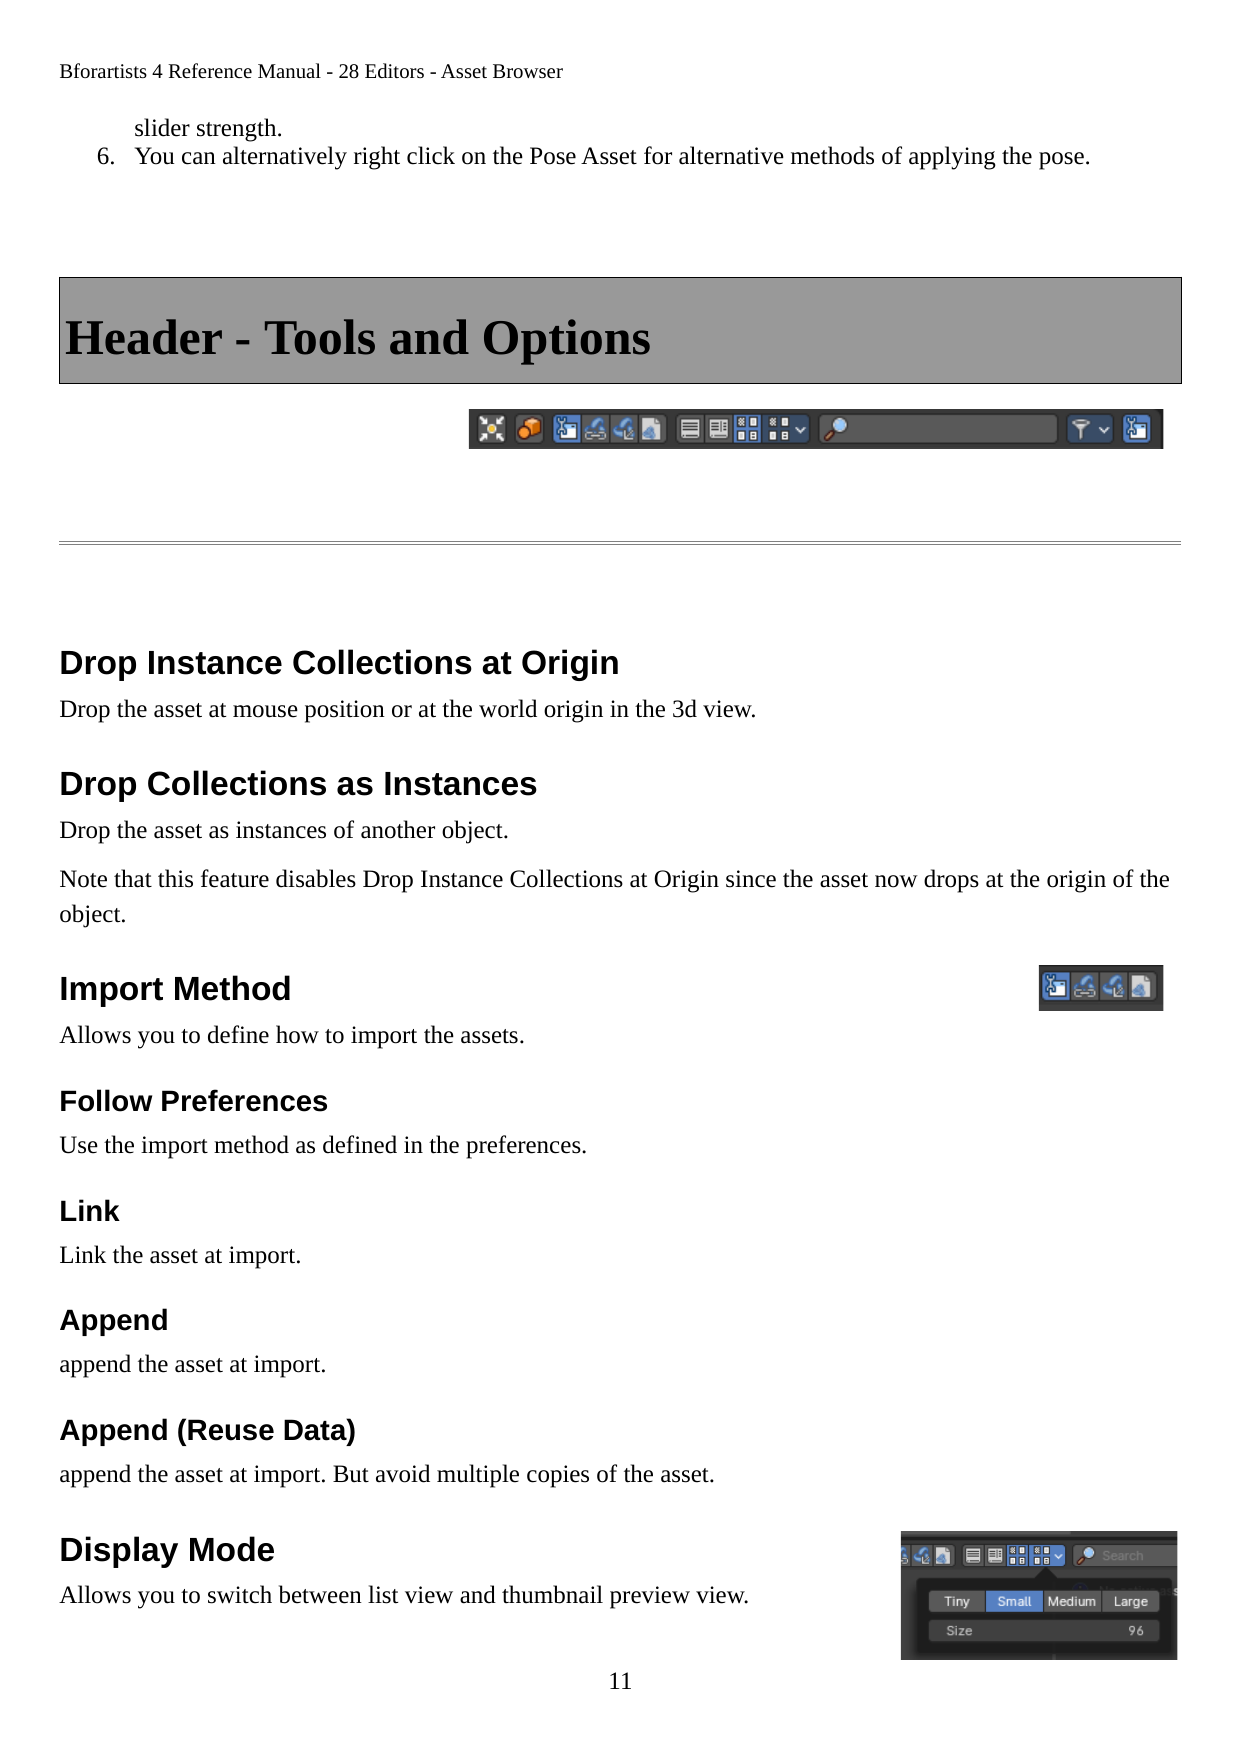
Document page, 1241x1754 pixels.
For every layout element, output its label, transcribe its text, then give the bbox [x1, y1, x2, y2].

text Drop the asset as instances of another object. [59, 815, 1181, 844]
subtitle Append (Reuse Data) [59, 1413, 1181, 1447]
subtitle [1164, 969, 1181, 1007]
list You can alternatively right click on the Pose Asset for alternative methods of applying the pose. [97, 141, 1181, 170]
subtitle Drop Collections as Instances [59, 764, 1181, 803]
text Link the asset at import. [59, 1240, 1181, 1268]
text Drop the asset at mouse position or at the world origin in the 3d view. [59, 694, 1181, 723]
text append the asset at import. But avoid multiple copies of the asset. [59, 1459, 1181, 1488]
list slider strength. [97, 113, 1181, 141]
table_header Header - Tools and Options [60, 278, 1181, 383]
subtitle Drop Instance Collections at Origin [59, 643, 1181, 682]
text append the asset at import. [59, 1349, 1181, 1378]
subtitle Import Method [59, 969, 1038, 1007]
picture [1038, 965, 1164, 1011]
subtitle Append [59, 1303, 1181, 1337]
text Note that this feature disables Drop Instance Collections at Origin since the asset now drops at the origin of the object. [59, 864, 1181, 928]
text Allows you to switch between list view and thumbnail preview view. [59, 1581, 900, 1609]
subtitle Link [59, 1193, 1181, 1227]
picture [468, 409, 1164, 449]
text Allows you to define how to import the assets. [59, 1020, 1181, 1049]
picture [900, 1531, 1178, 1660]
subtitle Follow Preferences [59, 1083, 1181, 1117]
text Use the import method as defined in the preferences. [59, 1130, 1181, 1158]
subtitle Display Mode [59, 1529, 1181, 1568]
